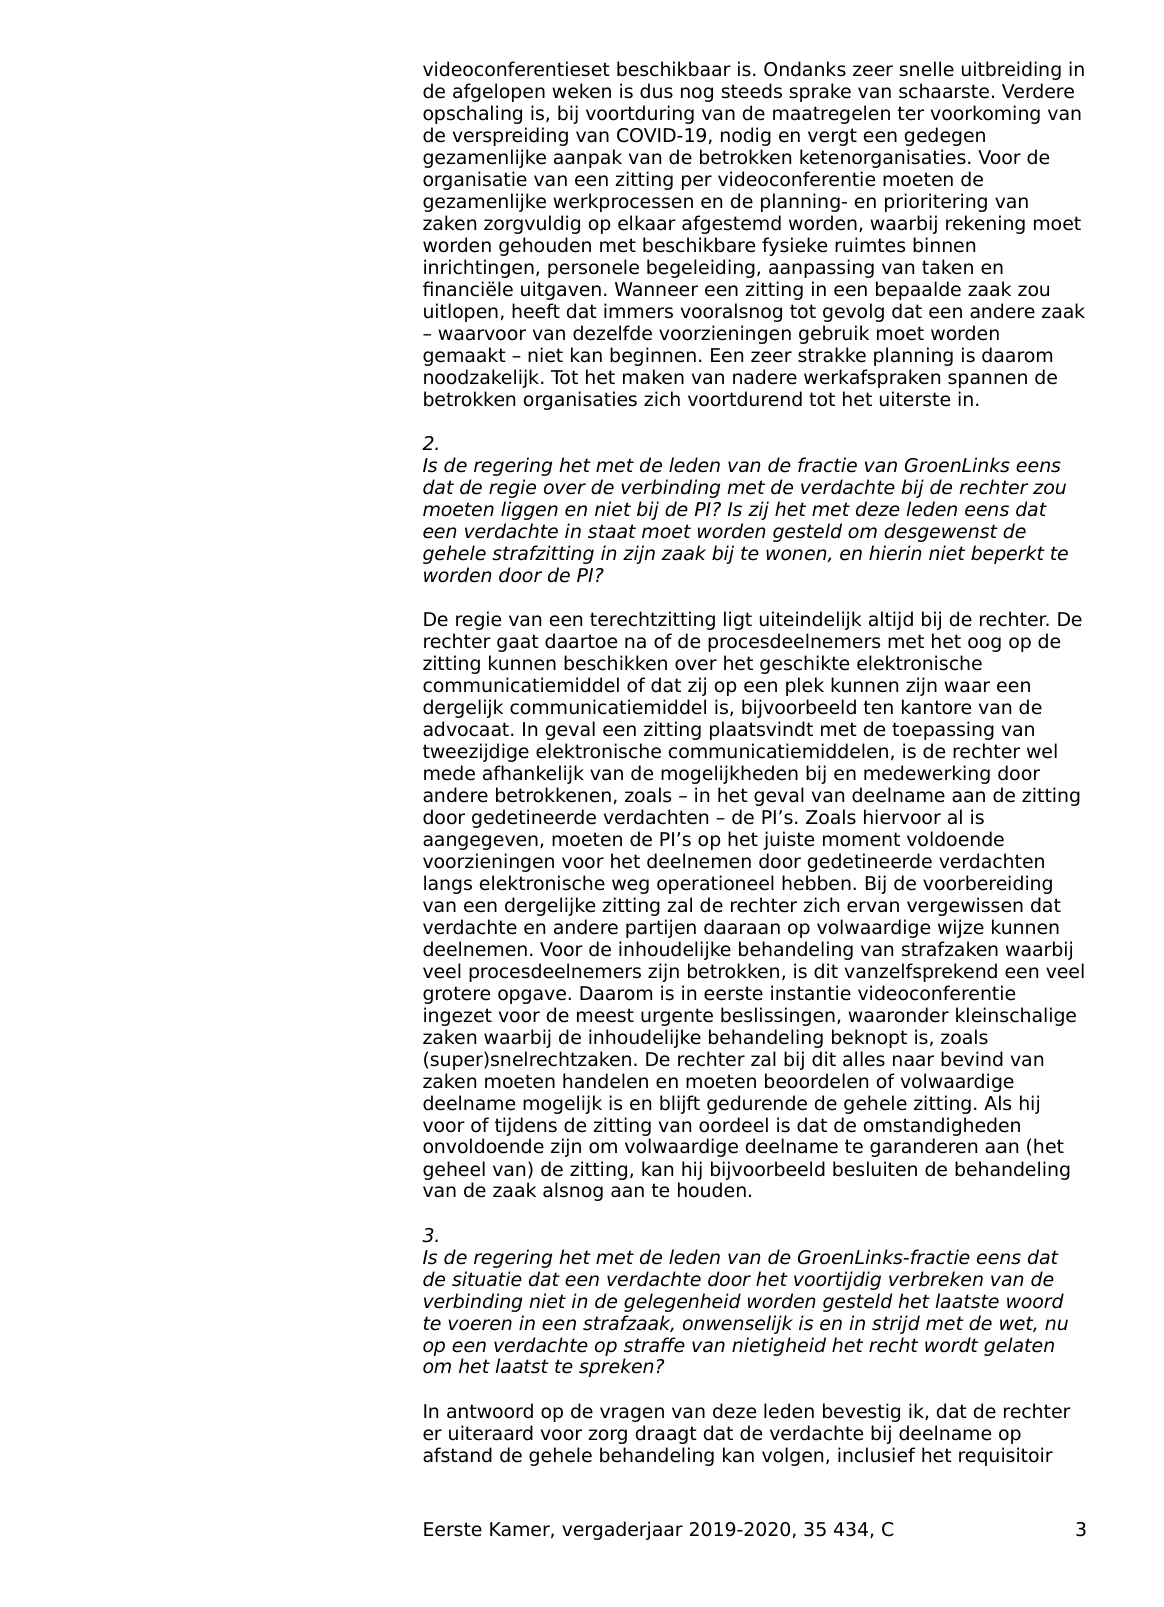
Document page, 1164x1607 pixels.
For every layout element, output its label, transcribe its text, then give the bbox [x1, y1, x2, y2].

text Is de regering het met de leden van de GroenLinks-fractie eens dat de situatie dat een verdachte door het voortijdig verbreken van de verbinding niet in de gelegenheid worden gesteld het laatste woord te voeren in een strafzaak, onwenselijk is en in strijd met de wet, nu op een verdachte op straffe van nietigheid het recht wordt gelaten om het laatst te spreken? [422, 1247, 1087, 1378]
text videoconferentieset beschikbaar is. Ondanks zeer snelle uitbreiding in de afgelopen weken is dus nog steeds sprake van schaarste. Verdere opschaling is, bij voortduring van de maatregelen ter voorkoming van de verspreiding van COVID-19, nodig en vergt een gedegen gezamenlijke aanpak van de betrokken ketenorganisaties. Voor de organisatie van een zitting per videoconferentie moeten de gezamenlijke werkprocessen en de planning- en prioritering van zaken zorgvuldig op elkaar afgestemd worden, waarbij rekening moet worden gehouden met beschikbare fysieke ruimtes binnen inrichtingen, personele begeleiding, aanpassing van taken en financiële uitgaven. Wanneer een zitting in een bepaalde zaak zou uitlopen, heeft dat immers vooralsnog tot gevolg dat een andere zaak – waarvoor van dezelfde voorzieningen gebruik moet worden gemaakt – niet kan beginnen. Een zeer strakke planning is daarom noodzakelijk. Tot het maken van nadere werkafspraken spannen de betrokken organisaties zich voortdurend tot het uiterste in. [422, 59, 1087, 411]
text 2. [422, 433, 1087, 455]
text Is de regering het met de leden van de fractie van GroenLinks eens dat de regie over de verbinding met de verdachte bij de rechter zou moeten liggen en niet bij de PI? Is zij het met deze leden eens dat een verdachte in staat moet worden gesteld om desgewenst de gehele strafzitting in zijn zaak bij te wonen, en hierin niet beperkt te worden door de PI? [422, 455, 1087, 587]
text De regie van een terechtzitting ligt uiteindelijk altijd bij de rechter. De rechter gaat daartoe na of de procesdeelnemers met het oog op de zitting kunnen beschikken over het geschikte elektronische communicatiemiddel of dat zij op een plek kunnen zijn waar een dergelijk communicatiemiddel is, bijvoorbeeld ten kantore van de advocaat. In geval een zitting plaatsvindt met de toepassing van tweezijdige elektronische communicatiemiddelen, is de rechter wel mede afhankelijk van de mogelijkheden bij en medewerking door andere betrokkenen, zoals – in het geval van deelname aan de zitting door gedetineerde verdachten – de PI’s. Zoals hiervoor al is aangegeven, moeten de PI’s op het juiste moment voldoende voorzieningen voor het deelnemen door gedetineerde verdachten langs elektronische weg operationeel hebben. Bij de voorbereiding van een dergelijke zitting zal de rechter zich ervan vergewissen dat verdachte en andere partijen daaraan op volwaardige wijze kunnen deelnemen. Voor de inhoudelijke behandeling van strafzaken waarbij veel procesdeelnemers zijn betrokken, is dit vanzelfsprekend een veel grotere opgave. Daarom is in eerste instantie videoconferentie ingezet voor de meest urgente beslissingen, waaronder kleinschalige zaken waarbij de inhoudelijke behandeling beknopt is, zoals (super)snelrechtzaken. De rechter zal bij dit alles naar bevind van zaken moeten handelen en moeten beoordelen of volwaardige deelname mogelijk is en blijft gedurende de gehele zitting. Als hij voor of tijdens de zitting van oordeel is dat de omstandigheden onvoldoende zijn om volwaardige deelname te garanderen aan (het geheel van) de zitting, kan hij bijvoorbeeld besluiten de behandeling van de zaak alsnog aan te houden. [422, 609, 1087, 1202]
text In antwoord op de vragen van deze leden bevestig ik, dat de rechter er uiteraard voor zorg draagt dat de verdachte bij deelname op afstand de gehele behandeling kan volgen, inclusief het requisitoir [422, 1401, 1087, 1467]
text 3. [422, 1224, 1087, 1247]
